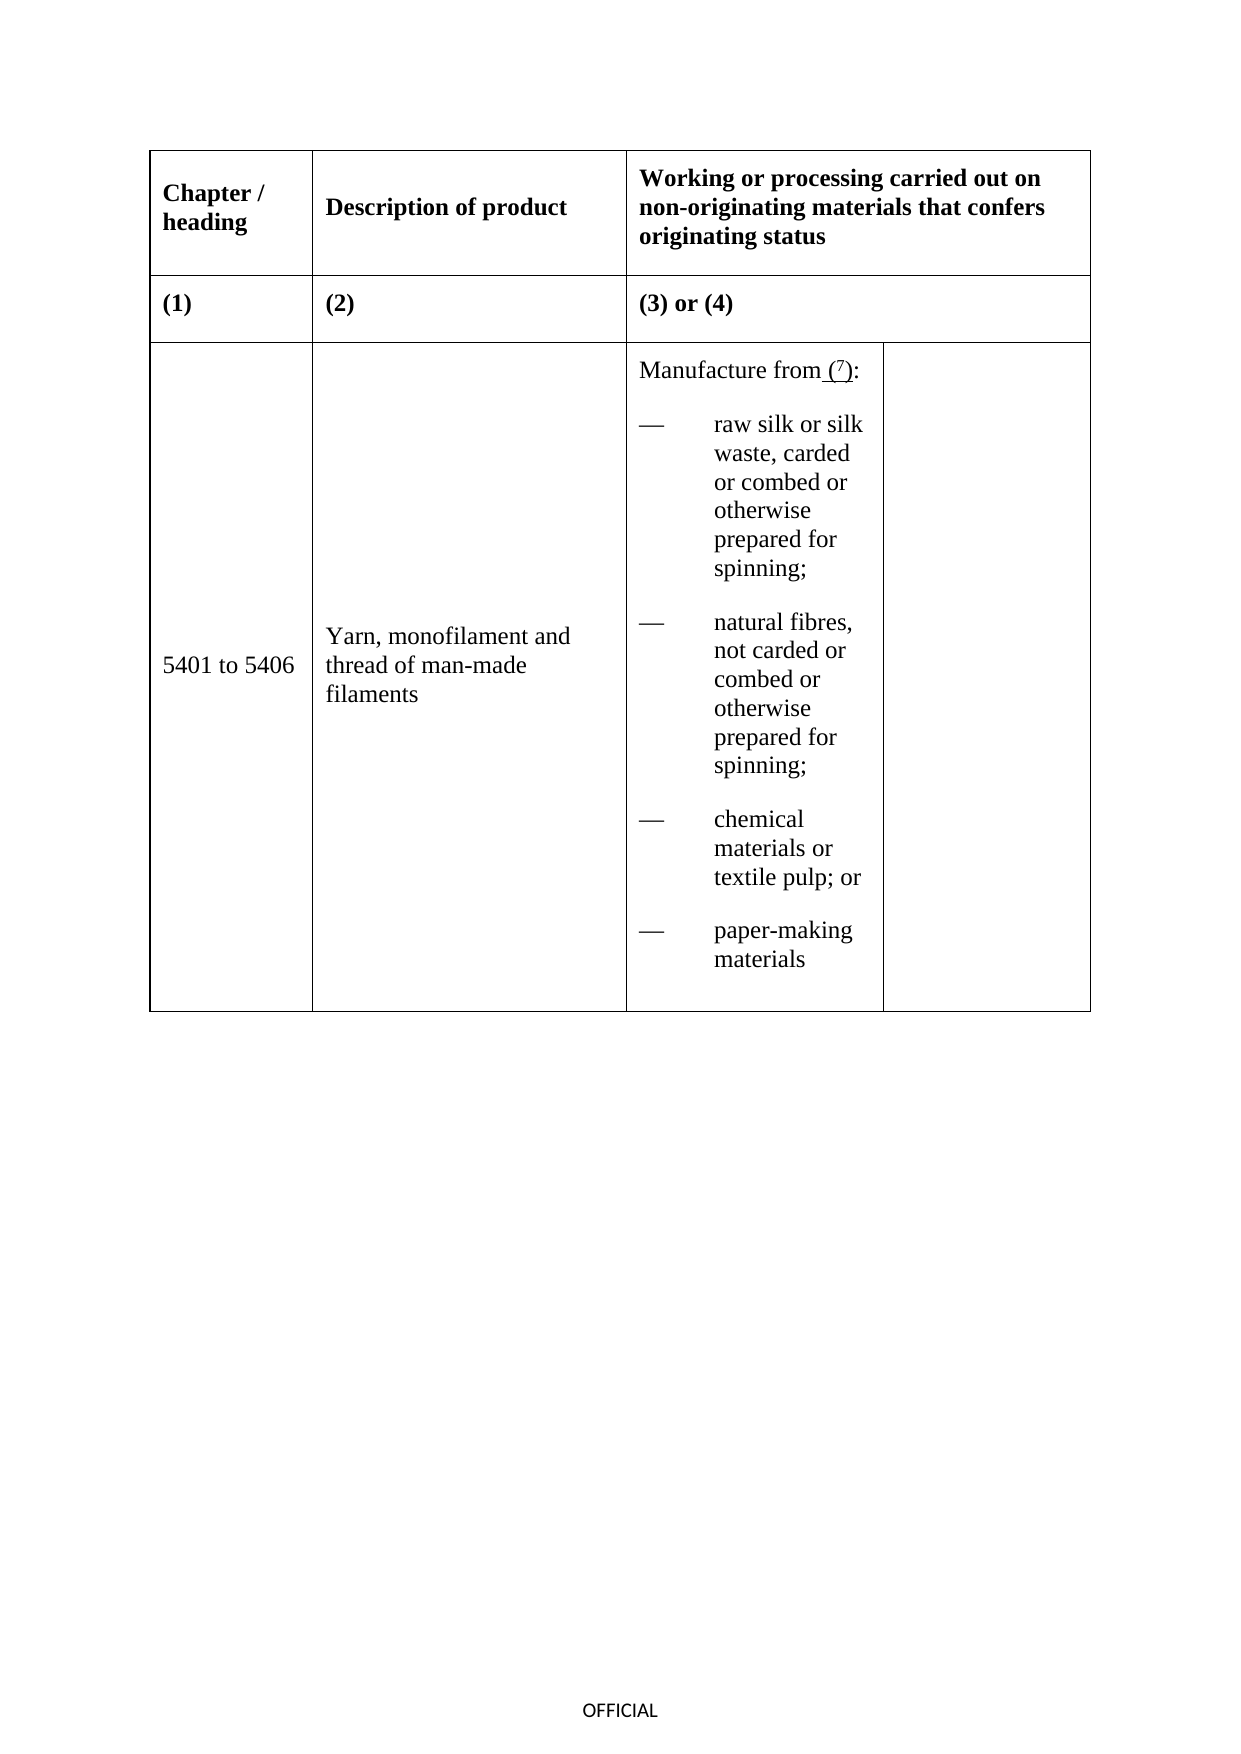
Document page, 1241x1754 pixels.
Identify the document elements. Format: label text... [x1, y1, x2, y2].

table_cell [884, 343, 1090, 1011]
table_cell (2) [313, 276, 626, 342]
table_cell 5401 to 5406 [151, 343, 312, 1011]
table_cell (1) [151, 276, 312, 342]
table_header Description of product [313, 151, 626, 275]
table_cell Yarn, monofilament and thread of man‐made filaments [313, 343, 626, 1011]
table_header Working or processing carried out on non‐originating materials that confers originating status [627, 151, 1090, 275]
table_header Chapter / heading [151, 151, 312, 275]
table_cell (3) or (4) [627, 276, 1090, 342]
table_cell Manufacture from (7): — raw silk or silk waste, carded or combed or otherwise prepared for spinning; — natural fibres, not carded or combed or otherwise prepared for spinning; — chemical materials or textile pulp; or — paper‐making materials [627, 343, 883, 1011]
